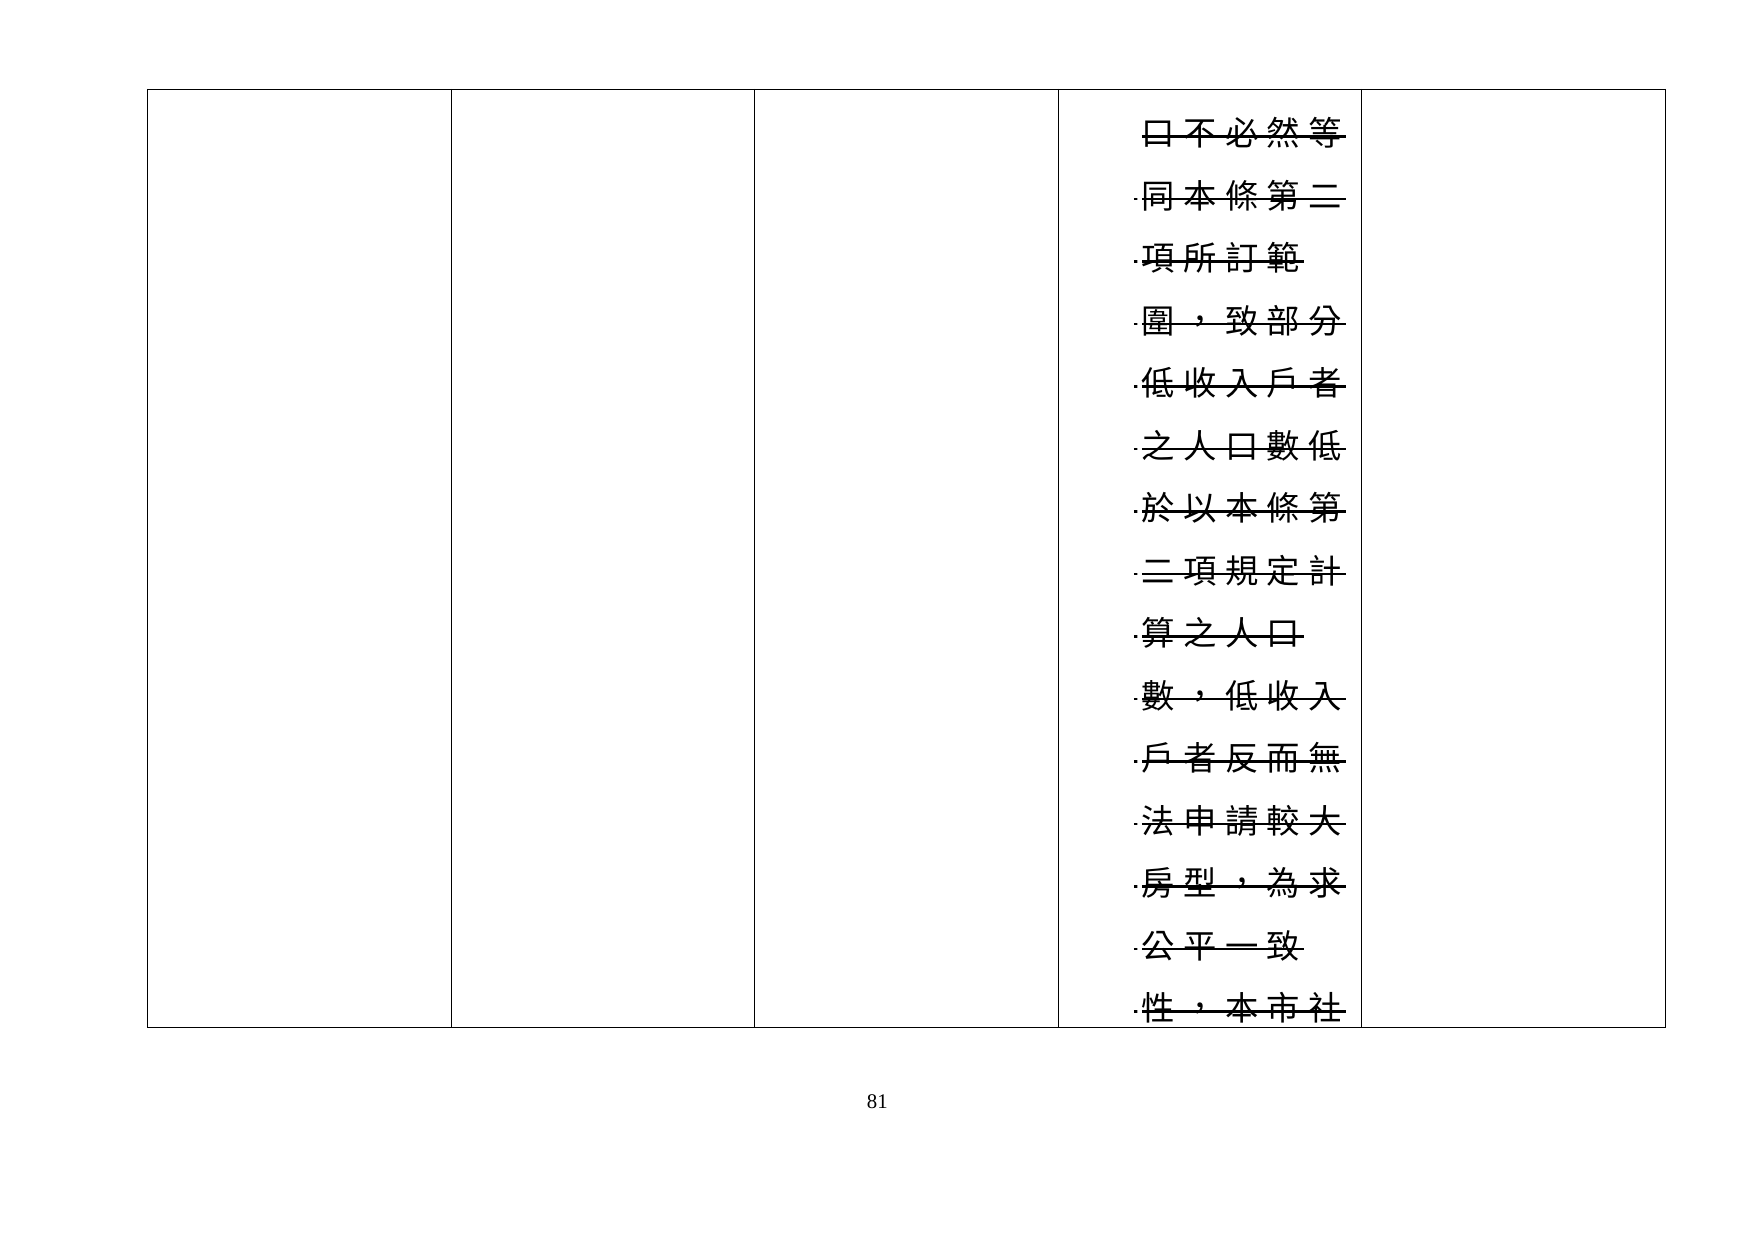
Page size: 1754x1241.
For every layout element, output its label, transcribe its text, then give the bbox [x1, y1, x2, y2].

table_cell [1362, 90, 1665, 1027]
table_cell [148, 90, 451, 1027]
table_cell [755, 90, 1058, 1027]
table_cell 口不必然等同本條第二項所訂範圍，致部分低收入戶者之人口數低於以本條第二項規定計算之人口數，低收入戶者反而無法申請較大房型，為求公平一致性，本市社 [1059, 90, 1361, 1027]
table_cell [452, 90, 754, 1027]
